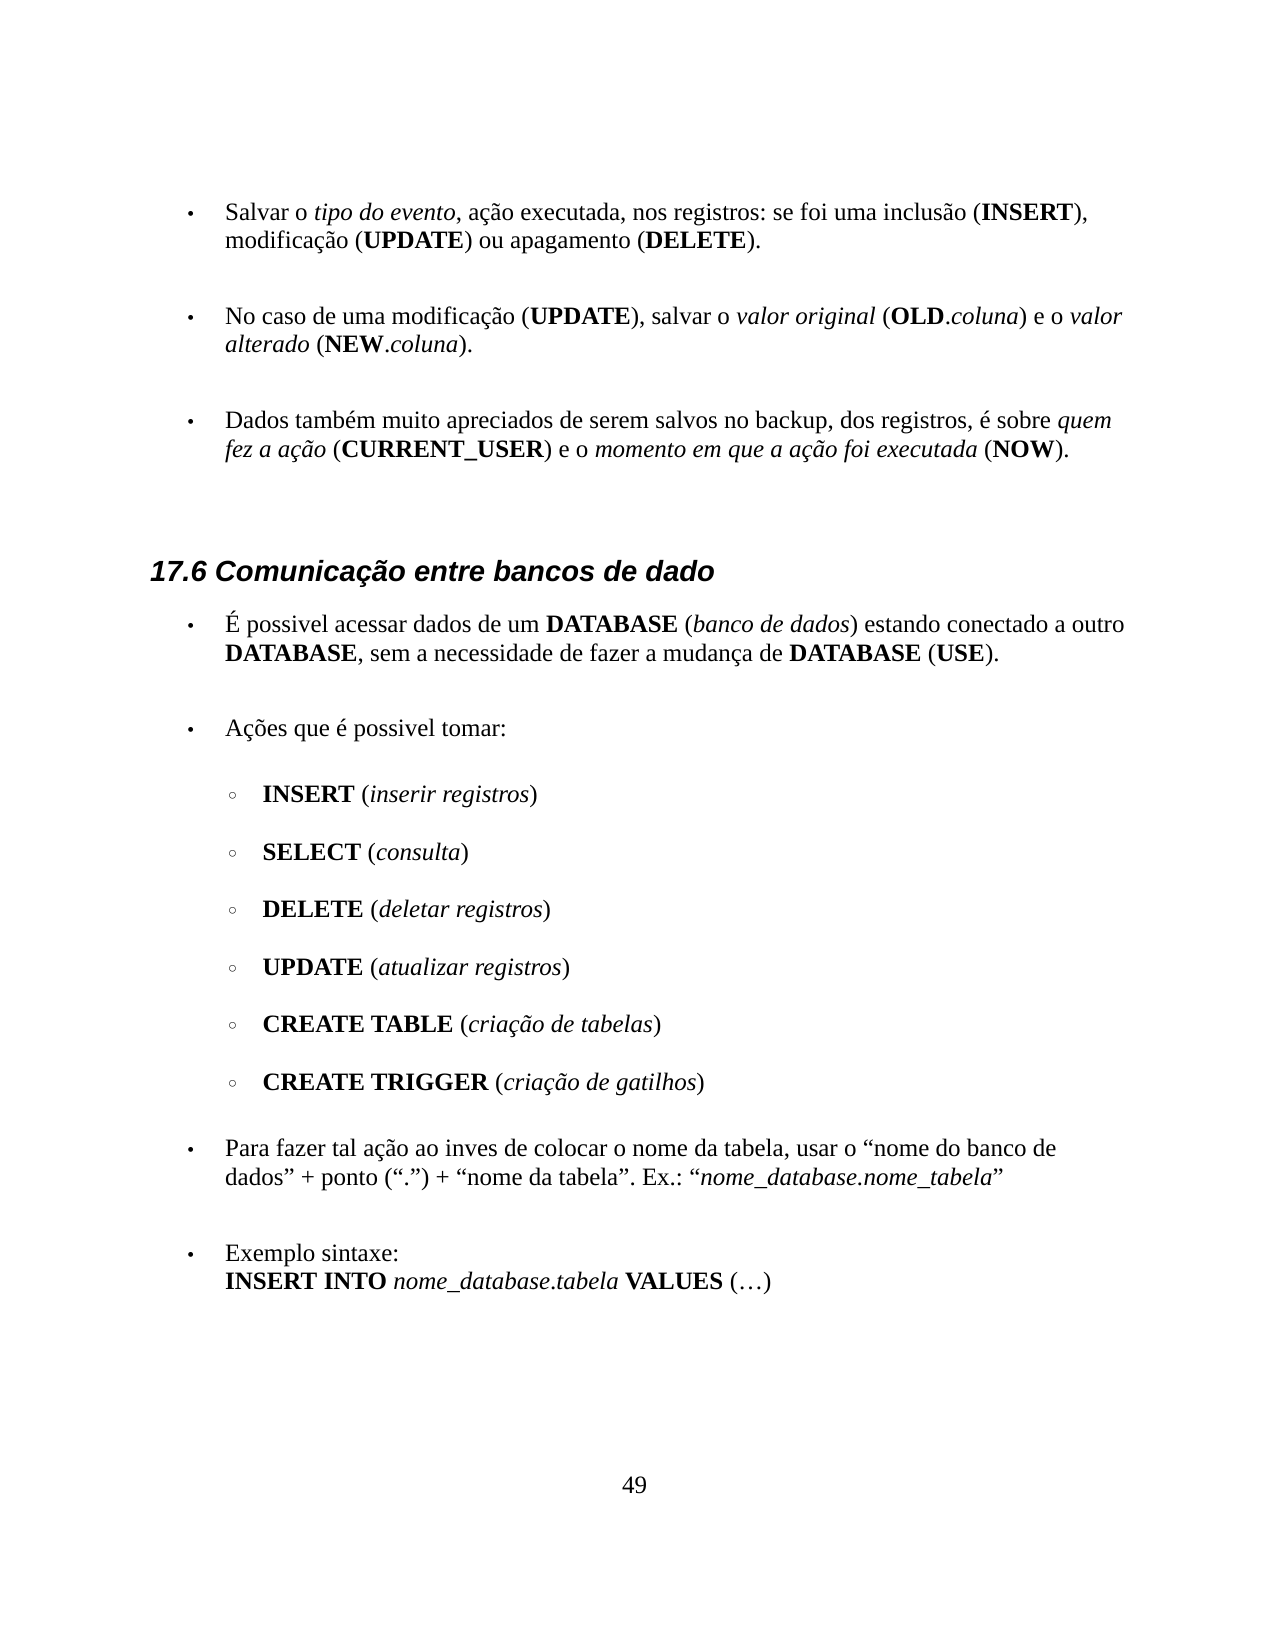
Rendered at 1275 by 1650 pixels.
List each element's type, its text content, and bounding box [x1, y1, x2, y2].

list [187, 150, 1125, 179]
subtitle 17.6 Comunicação entre bancos de dado [150, 554, 1125, 587]
list DELETE (deletar registros) [225, 894, 1125, 952]
list Salvar o tipo do evento, ação executada, nos registros: se foi uma inclusão (INSERT), modificação (UPDATE) ou apagamento (DELETE). [187, 197, 1125, 283]
list CREATE TABLE (criação de tabelas) [225, 1009, 1125, 1067]
list CREATE TRIGGER (criação de gatilhos) [225, 1067, 1125, 1124]
list Exemplo sintaxe: INSERT INTO nome_database.tabela VALUES (…) [187, 1238, 1125, 1324]
list É possivel acessar dados de um DATABASE (banco de dados) estando conectado a outro DATABASE, sem a necessidade de fazer a mudança de DATABASE (USE). [187, 609, 1125, 695]
list SELECT (consulta) [225, 837, 1125, 894]
list Para fazer tal ação ao inves de colocar o nome da tabela, usar o “nome do banco de dados” + ponto (“.”) + “nome da tabela”. Ex.: “nome_database.nome_tabela” [187, 1133, 1125, 1220]
list No caso de uma modificação (UPDATE), salvar o valor original (OLD.coluna) e o valor alterado (NEW.coluna). [187, 301, 1125, 387]
list Dados também muito apreciados de serem salvos no backup, dos registros, é sobre quem fez a ação (CURRENT_USER) e o momento em que a ação foi executada (NOW). [187, 405, 1125, 491]
list Ações que é possivel tomar: [187, 713, 1125, 771]
list UPDATE (atualizar registros) [225, 952, 1125, 1009]
list INSERT (inserir registros) [225, 779, 1125, 837]
